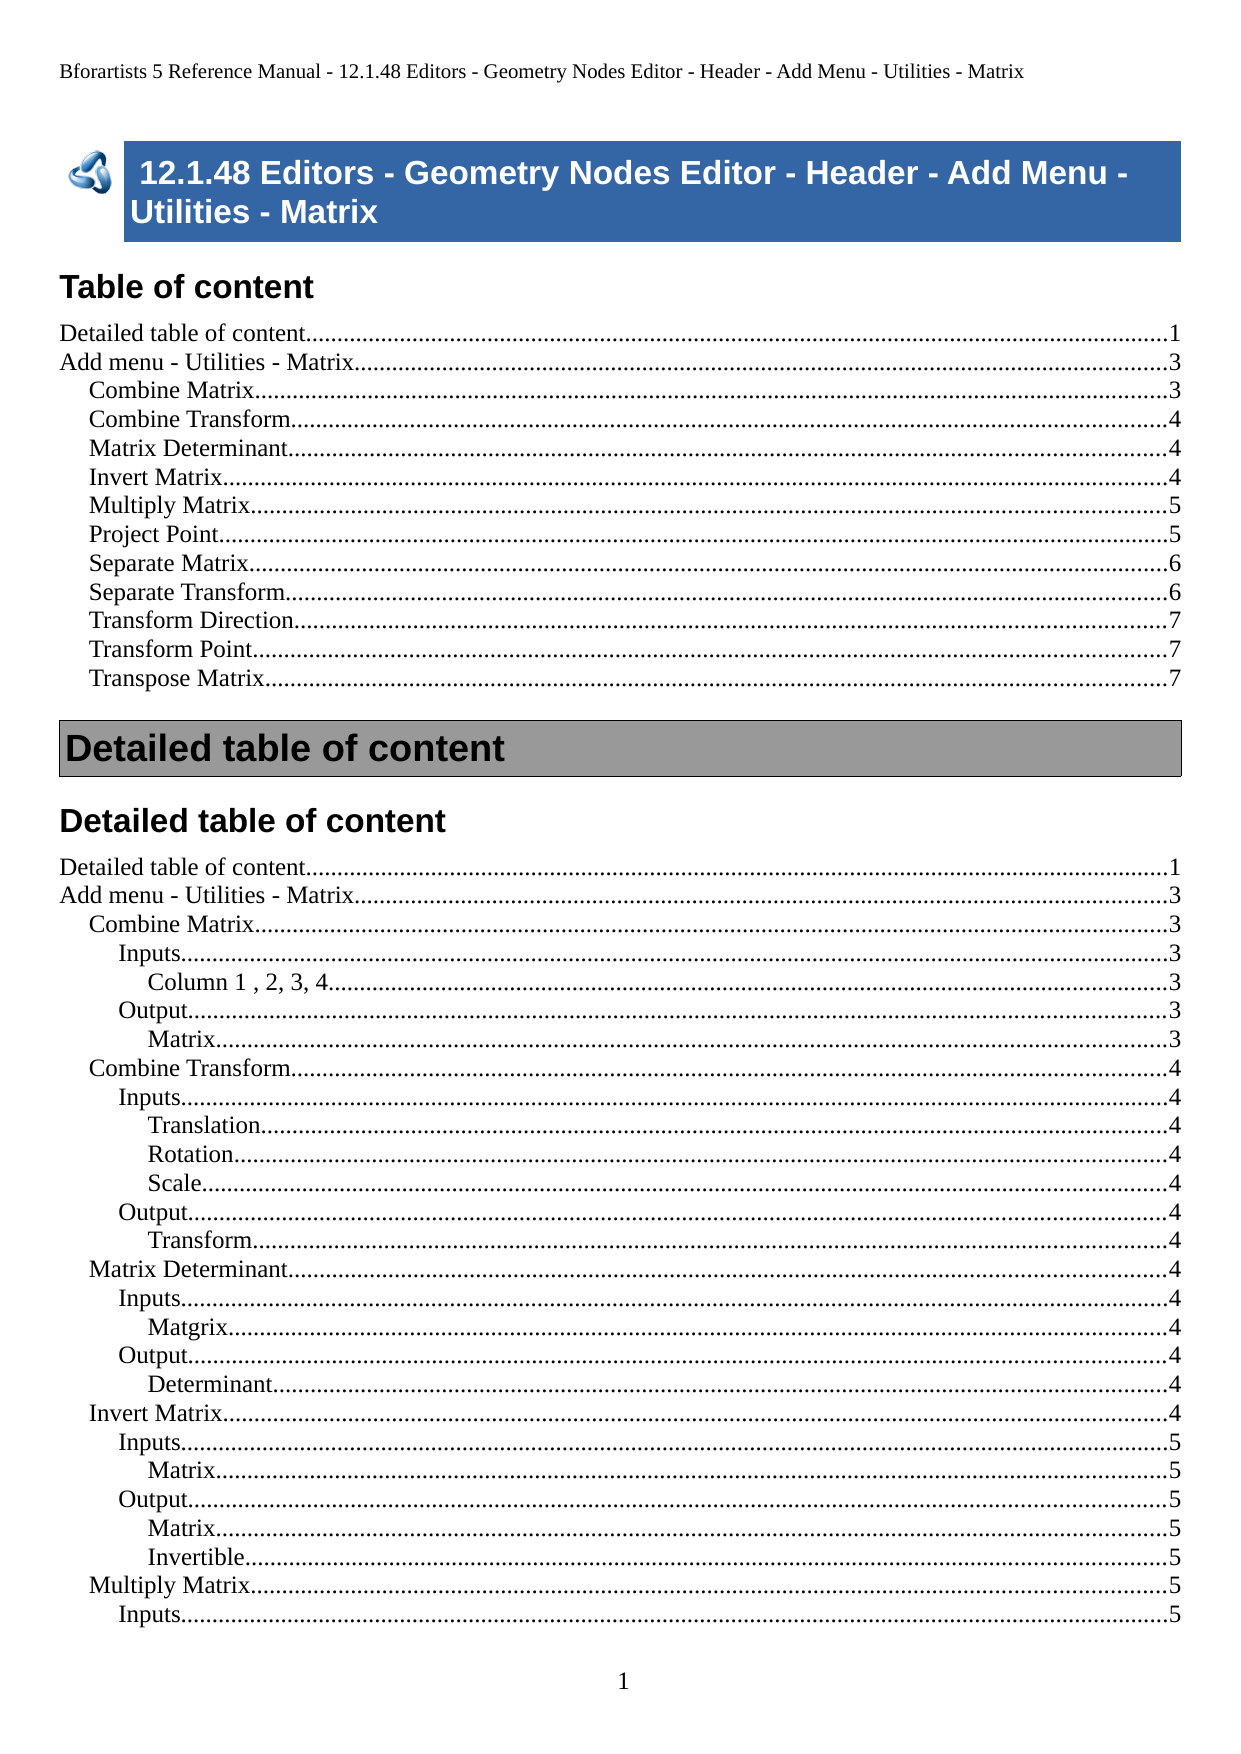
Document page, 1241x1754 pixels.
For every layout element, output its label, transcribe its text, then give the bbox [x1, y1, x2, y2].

text Inputs 3 [118, 938, 1181, 967]
text Translation 4 [147, 1110, 1181, 1139]
text Inputs 5 [118, 1599, 1181, 1628]
text Output 5 [118, 1484, 1181, 1513]
text Add menu - Utilities - Matrix 3 [59, 347, 1181, 375]
text Matgrix 4 [147, 1312, 1181, 1340]
text Transform Point 7 [88, 634, 1181, 663]
text Output 3 [118, 995, 1181, 1024]
subtitle Detailed table of content [59, 801, 1181, 839]
text Matrix Determinant 4 [88, 433, 1181, 462]
subtitle Table of content [59, 267, 1181, 305]
table_header Detailed table of content [60, 721, 1181, 776]
text Combine Matrix 3 [88, 375, 1181, 404]
text Invert Matrix 4 [88, 1398, 1181, 1427]
text Inputs 4 [118, 1283, 1181, 1312]
text Matrix 5 [147, 1513, 1181, 1542]
text Transpose Matrix 7 [88, 663, 1181, 692]
text Matrix 3 [147, 1024, 1181, 1053]
text Separate Transform 6 [88, 577, 1181, 605]
text Inputs 4 [118, 1082, 1181, 1110]
picture [65, 147, 114, 197]
text Multiply Matrix 5 [88, 1570, 1181, 1599]
text Output 4 [118, 1340, 1181, 1369]
text Multiply Matrix 5 [88, 490, 1181, 519]
text Invert Matrix 4 [88, 462, 1181, 490]
text Combine Transform 4 [88, 1053, 1181, 1082]
text Determinant 4 [147, 1369, 1181, 1398]
text Detailed table of content 1 [59, 318, 1181, 347]
text Output 4 [118, 1197, 1181, 1225]
text Add menu - Utilities - Matrix 3 [59, 880, 1181, 909]
text Combine Transform 4 [88, 404, 1181, 433]
text Inputs 5 [118, 1427, 1181, 1455]
text Scale 4 [147, 1168, 1181, 1197]
text Separate Matrix 6 [88, 548, 1181, 577]
text Detailed table of content 1 [59, 852, 1181, 880]
text Column 1 , 2, 3, 4 3 [147, 967, 1181, 995]
table_header 12.1.48 Editors - Geometry Nodes Editor - Header - Add Menu - Utilities - Matrix [124, 141, 1181, 242]
text Transform Direction 7 [88, 605, 1181, 634]
text Rotation 4 [147, 1139, 1181, 1168]
table_header [59, 141, 124, 242]
text Project Point 5 [88, 519, 1181, 548]
text Matrix 5 [147, 1455, 1181, 1484]
text Invertible 5 [147, 1542, 1181, 1570]
text Matrix Determinant 4 [88, 1254, 1181, 1283]
text Transform 4 [147, 1225, 1181, 1254]
text Combine Matrix 3 [88, 909, 1181, 938]
